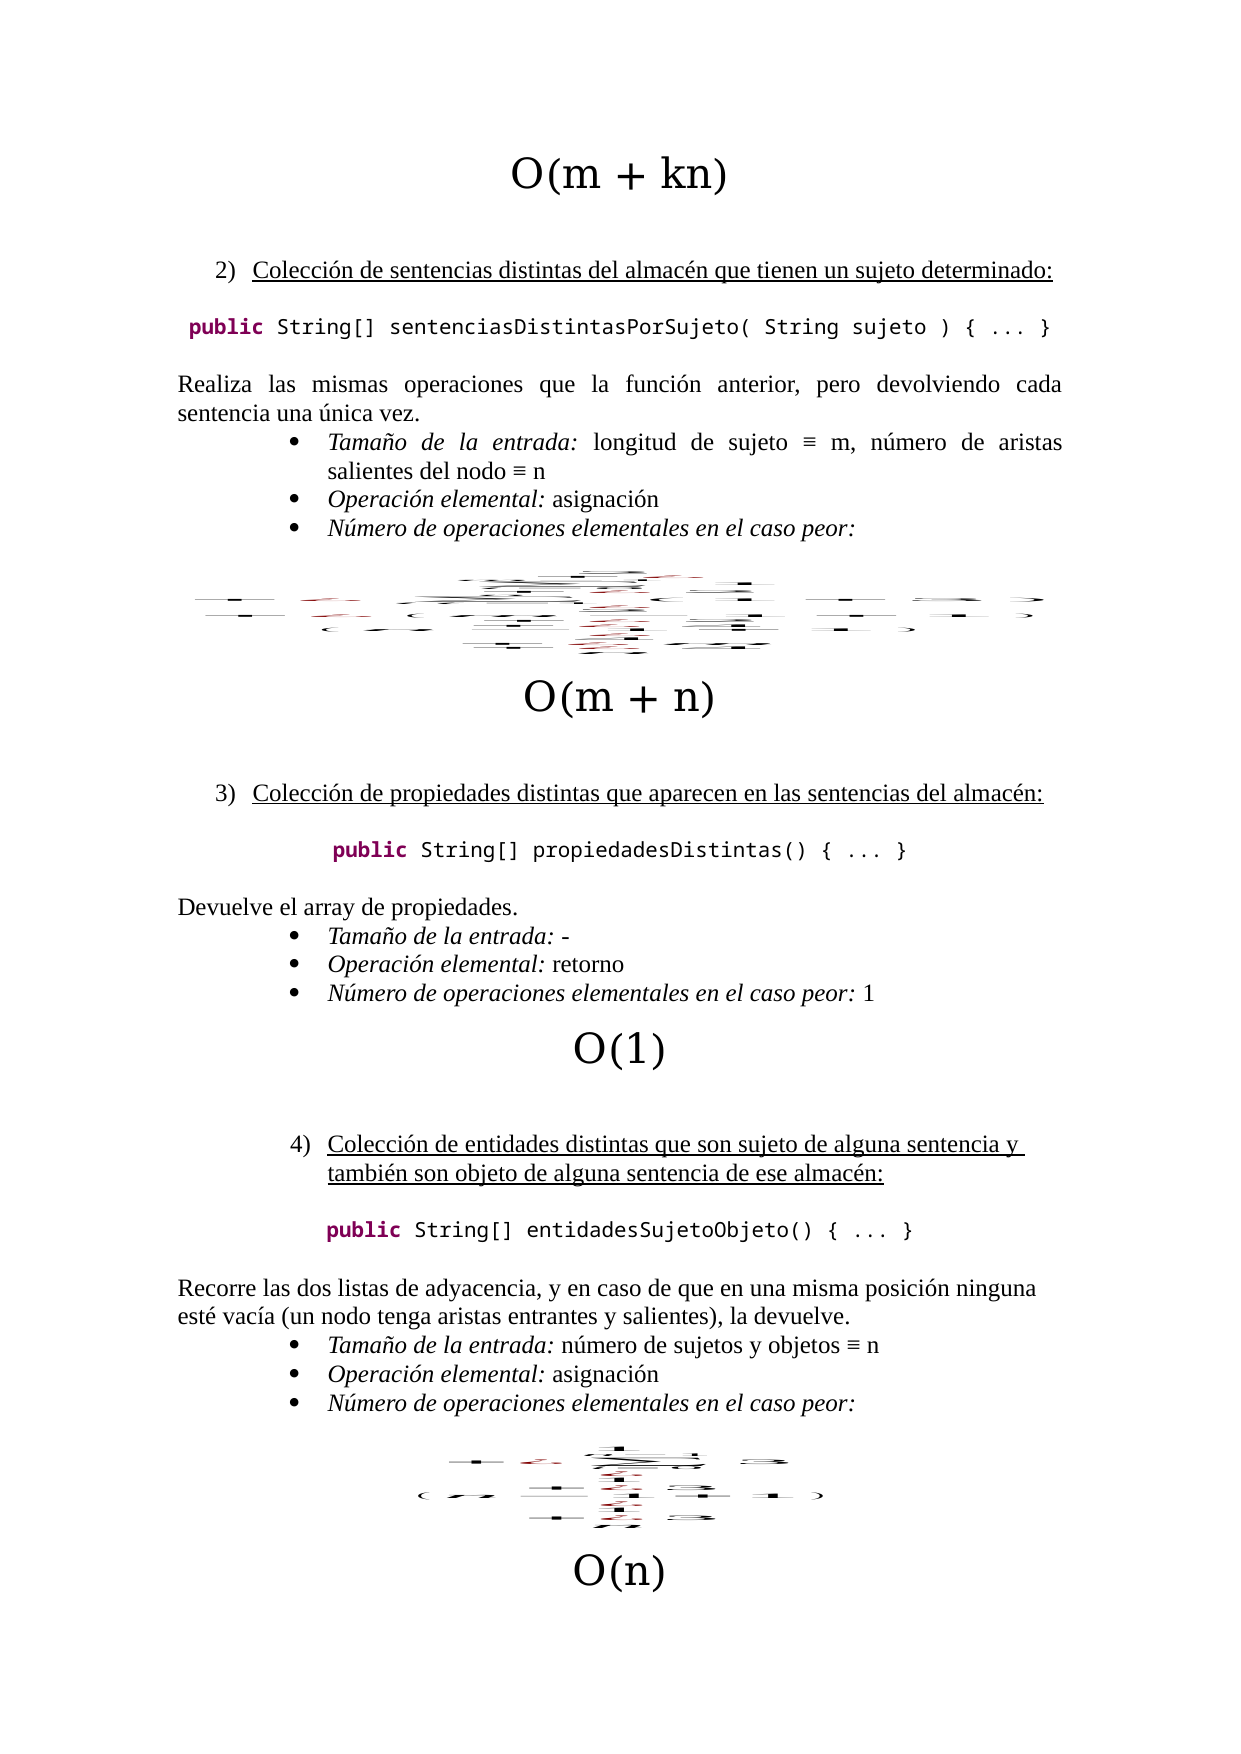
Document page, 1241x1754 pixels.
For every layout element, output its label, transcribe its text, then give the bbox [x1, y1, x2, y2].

list Operación elemental: retorno [290, 949, 1063, 978]
list Colección de sentencias distintas del almacén que tienen un sujeto determinado: [215, 255, 1063, 284]
text Devuelve el array de propiedades. [177, 892, 1063, 921]
text O(m + kn) [177, 148, 1063, 198]
text O(1) [177, 1022, 1063, 1072]
text Realiza las mismas operaciones que la función anterior, pero devolviendo cada sentencia una única vez. [177, 369, 1063, 427]
list Colección de propiedades distintas que aparecen en las sentencias del almacén: [215, 778, 1063, 806]
list Colección de entidades distintas que son sujeto de alguna sentencia y también son objeto de alguna sentencia de ese almacén: [290, 1129, 1063, 1187]
text Recorre las dos listas de adyacencia, y en caso de que en una misma posición ninguna esté vacía (un nodo tenga aristas entrantes y salientes), la devuelve. [177, 1273, 1063, 1330]
list Tamaño de la entrada: número de sujetos y objetos ≡ n [290, 1330, 1063, 1359]
text O(n) [177, 1544, 1063, 1594]
text public String[] sentenciasDistintasPorSujeto( String sujeto ) { ... } [177, 312, 1063, 341]
text public String[] propiedadesDistintas() { ... } [177, 835, 1063, 863]
list Tamaño de la entrada: longitud de sujeto ≡ m, número de aristas salientes del nodo ≡ n [290, 427, 1063, 484]
list Número de operaciones elementales en el caso peor: 1 [290, 978, 1063, 1007]
list Tamaño de la entrada: - [290, 921, 1063, 949]
list Operación elemental: asignación [290, 484, 1063, 513]
text O(m + n) [177, 670, 1063, 720]
list Número de operaciones elementales en el caso peor: [290, 513, 1063, 542]
text public String[] entidadesSujetoObjeto() { ... } [177, 1215, 1063, 1244]
list Operación elemental: asignación [290, 1359, 1063, 1388]
list Número de operaciones elementales en el caso peor: [290, 1388, 1063, 1416]
